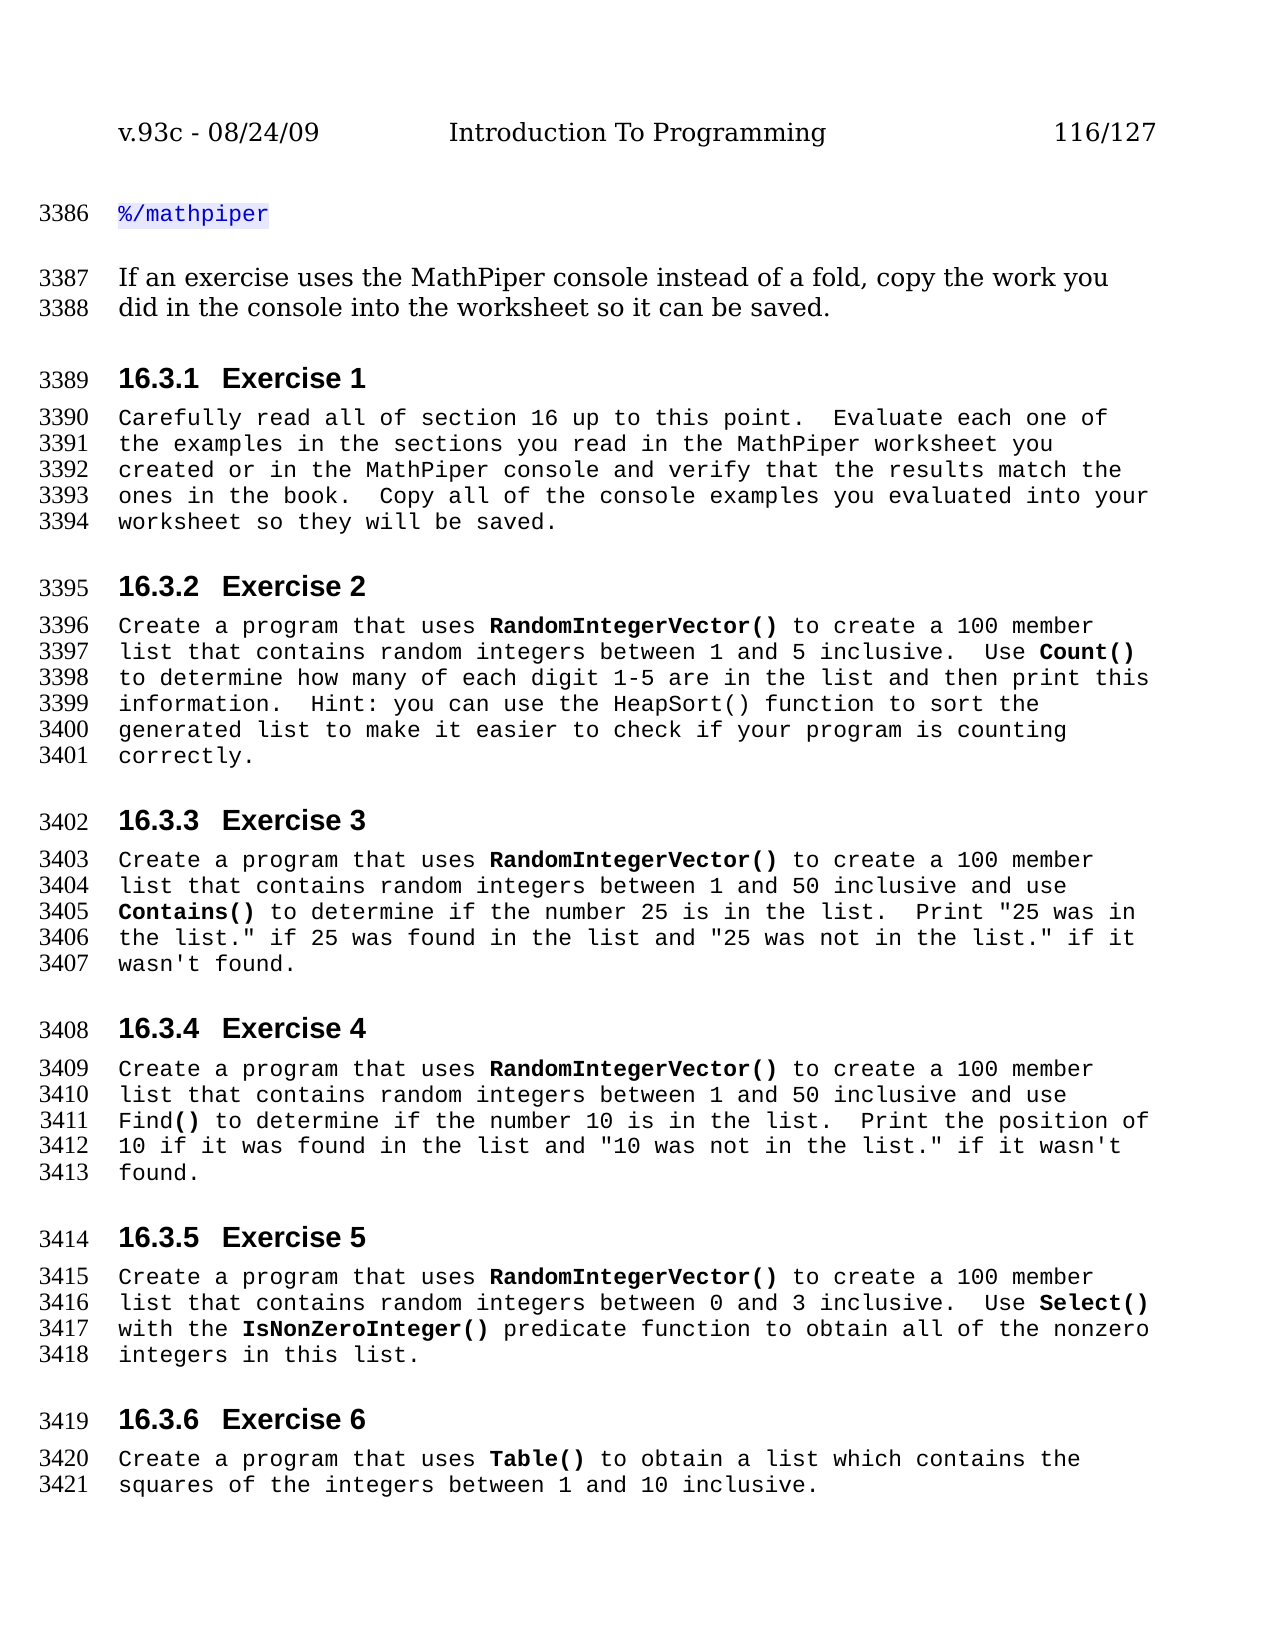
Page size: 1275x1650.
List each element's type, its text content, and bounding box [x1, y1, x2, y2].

text Create a program that uses RandomIntegerVector() to create a 100 member list that contains random integers between 0 and 3 inclusive. Use Select() with the IsNonZeroInteger() predicate function to obtain all of the nonzero integers in this list. [118, 1265, 1157, 1369]
text %/mathpiper [118, 203, 1157, 229]
subtitle Exercise 4 [118, 1012, 1157, 1045]
text Create a program that uses RandomIntegerVector() to create a 100 member list that contains random integers between 1 and 50 inclusive and use Find() to determine if the number 10 is in the list. Print the position of 10 if it was found in the list and "10 was not in the list." if it wasn't found. [118, 1057, 1157, 1187]
subtitle Exercise 2 [118, 569, 1157, 603]
text Carefully read all of section 16 up to this point. Evaluate each one of the examples in the sections you read in the MathPiper worksheet you created or in the MathPiper console and verify that the results match the ones in the book. Copy all of the console examples you evaluated into your worksheet so they will be saved. [118, 406, 1157, 536]
text Create a program that uses Table() to obtain a list which contains the squares of the integers between 1 and 10 inclusive. [118, 1448, 1157, 1499]
subtitle Exercise 5 [118, 1220, 1157, 1253]
subtitle Exercise 1 [118, 361, 1157, 394]
text If an exercise uses the MathPiper console instead of a fold, copy the work you did in the console into the worksheet so it can be saved. [118, 263, 1157, 322]
subtitle Exercise 6 [118, 1402, 1157, 1436]
text Create a program that uses RandomIntegerVector() to create a 100 member list that contains random integers between 1 and 50 inclusive and use Contains() to determine if the number 25 is in the list. Print "25 was in the list." if 25 was found in the list and "25 was not in the list." if it wasn't found. [118, 849, 1157, 978]
text Create a program that uses RandomIntegerVector() to create a 100 member list that contains random integers between 1 and 5 inclusive. Use Count() to determine how many of each digit 1-5 are in the list and then print this information. Hint: you can use the HeapSort() function to sort the generated list to make it easier to check if your program is counting correctly. [118, 615, 1157, 770]
subtitle Exercise 3 [118, 803, 1157, 837]
